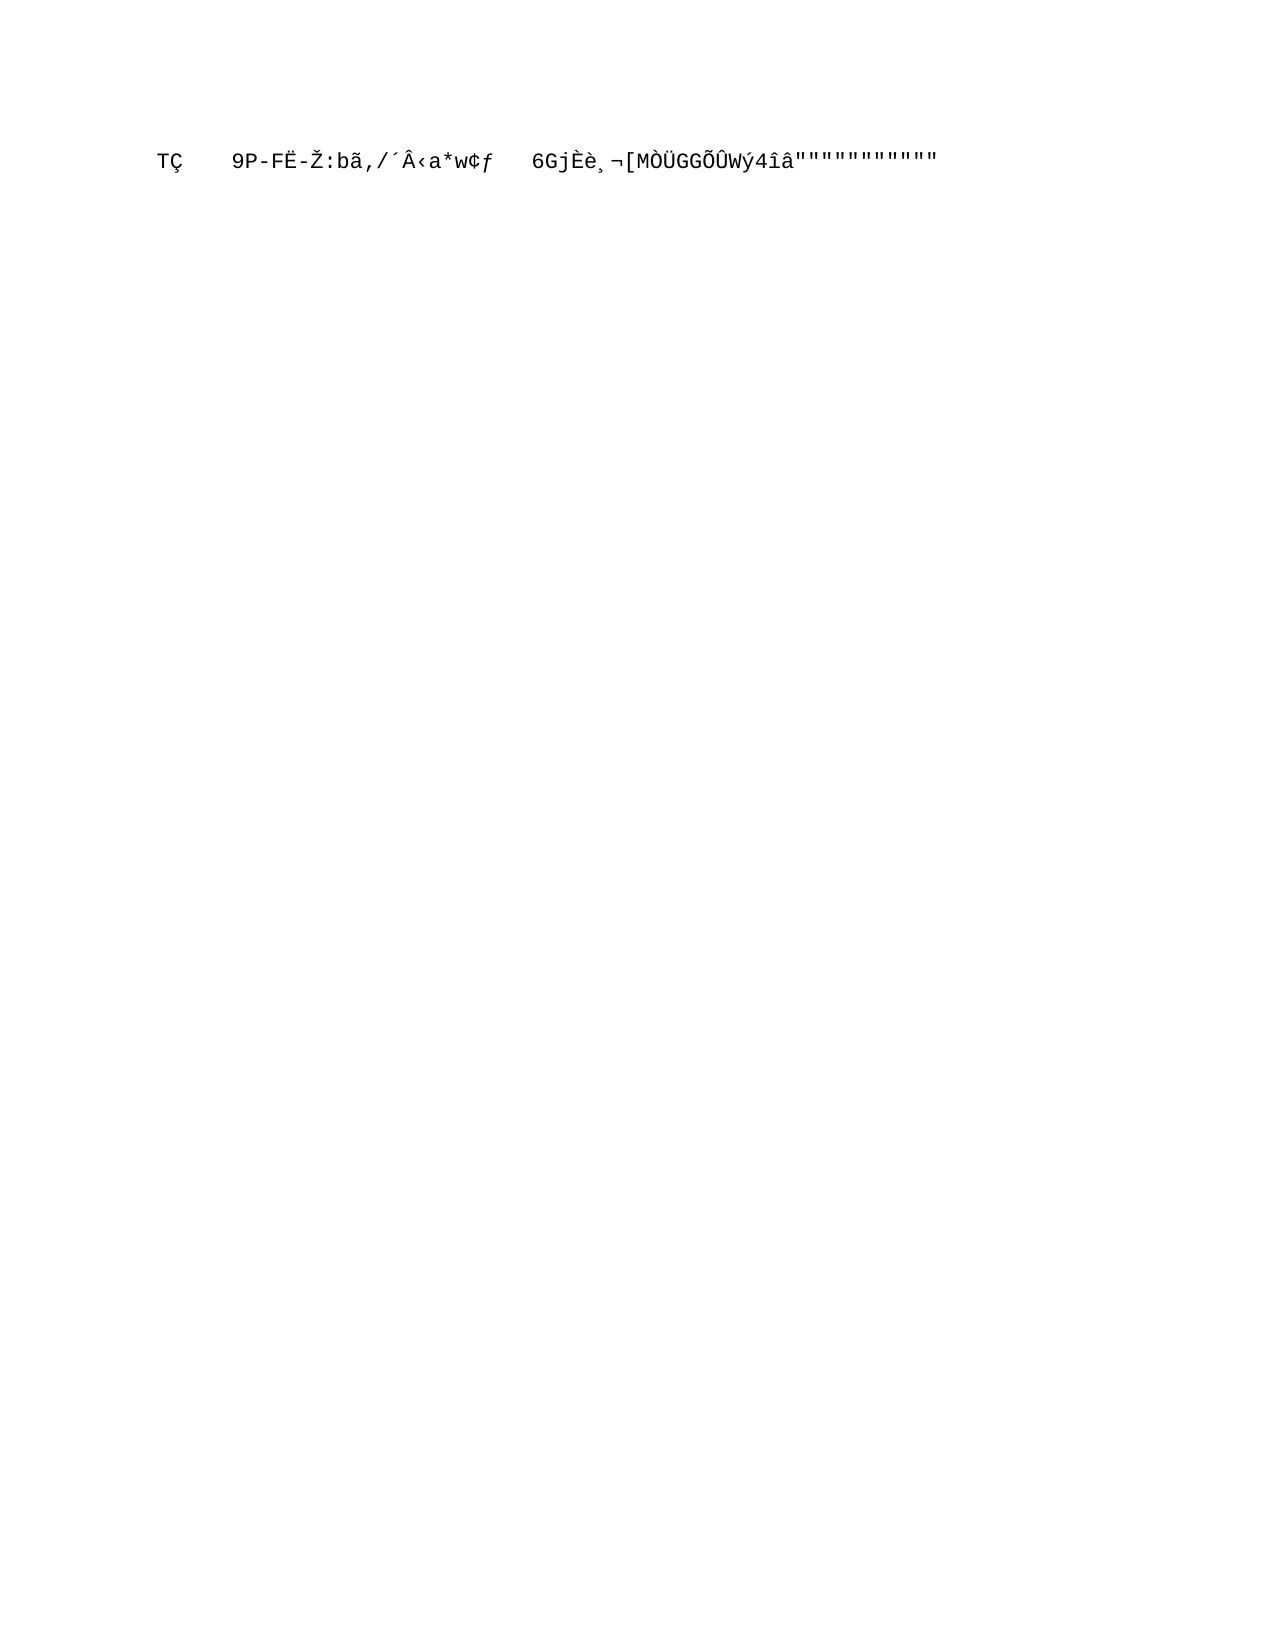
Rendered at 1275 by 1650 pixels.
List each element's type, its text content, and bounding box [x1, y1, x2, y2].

text TÇ 9P‑FË‑Ž:bã‚/´Â‹a*w¢ƒ 6GjÈè¸¬[MÒÜGGÕÛWý4îâ""""""""""" [156, 150, 1118, 175]
